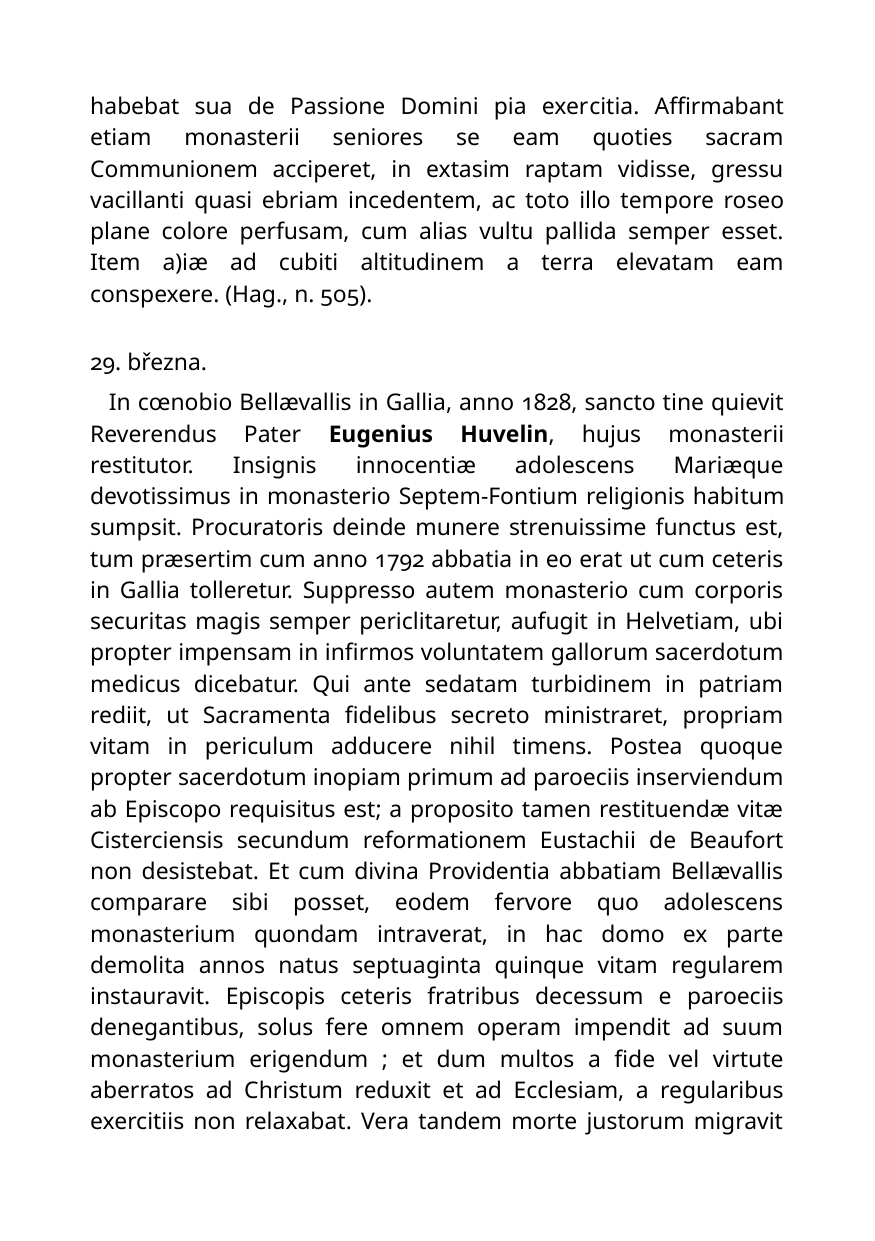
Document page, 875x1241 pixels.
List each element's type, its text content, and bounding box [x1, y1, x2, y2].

text In cœnobio Bellævallis in Gallia, anno 1828, sancto tine quievit Reverendus Pater Eugenius Huvelin, hujus mona­sterii restitutor. Insignis innocentiæ adolescens Mariæque devotissimus in monasterio Septem-Fontium religionis habi­tum sumpsit. Procuratoris deinde munere strenuissime functus est, tum præsertim cum anno 1792 abbatia in eo erat ut cum ceteris in Gallia tolleretur. Suppresso autem monasterio cum corporis securitas magis semper periclitaretur, aufugit in Helvetiam, ubi propter impensam in infirmos voluntatem gallorum sacerdotum medicus dicebatur. Qui ante sedatam turbidinem in patriam rediit, ut Sacramenta fidelibus secreto ministraret, propriam vitam in periculum adducere nihil timens. Postea quoque propter sacerdotum inopiam primum ad paroeciis inserviendum ab Episcopo requisitus est; a proposito tamen restituendæ vitæ Cisterciensis secundum reformationem Eustachii de Beaufort non desistebat. Et cum divina Providentia abbatiam Bellævallis comparare sibi posset, eodem fervore quo adolescens monasterium quondam intraverat, in hac domo ex parte demolita annos natus septua­ginta quinque vitam regularem instauravit. Episcopis ceteris fratribus decessum e paroeciis denegantibus, solus fere omnem operam impendit ad suum monasterium erigendum ; et dum multos a fide vel virtute aberratos ad Christum reduxit et ad Ecclesiam, a regularibus exercitiis non relaxabat. Vera tandem morte justorum migravit [90, 386, 784, 1136]
text 29. března. [90, 346, 784, 377]
text habebat sua de Passione Domini pia exer­citia. Affirmabant etiam monasterii seniores se eam quoties sacram Communionem acciperet, in extasim raptam vidisse, gressu vacillanti quasi ebriam incedentem, ac toto illo tem­pore roseo plane colore perfusam, cum alias vultu pallida semper esset. Item a)iæ ad cubiti altitudinem a terra elevatam eam conspexere. (Hag., n. 5o5). [90, 90, 784, 309]
